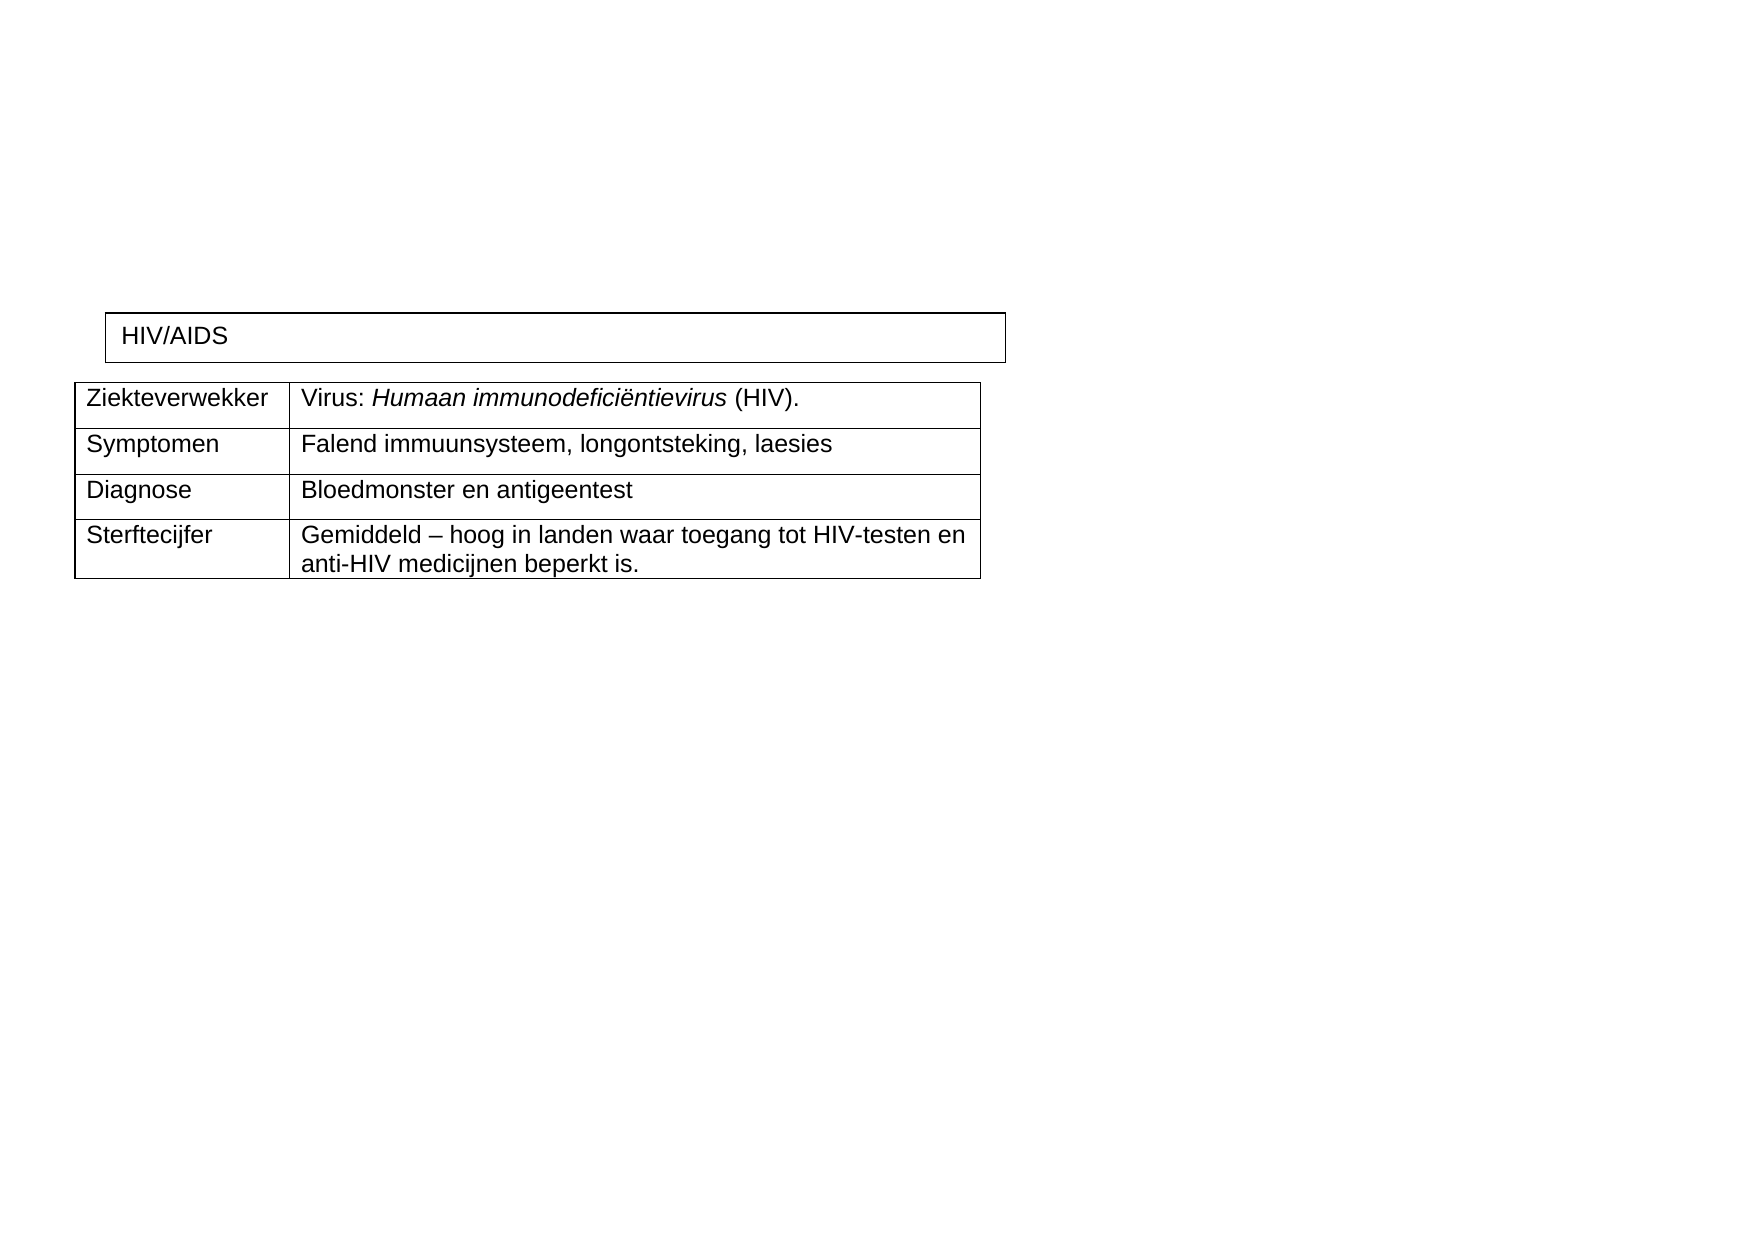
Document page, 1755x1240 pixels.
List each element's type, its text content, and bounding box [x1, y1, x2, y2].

table_cell Gemiddeld – hoog in landen waar toegang tot HIV-testen en anti-HIV medicijnen beperkt is. [290, 520, 980, 578]
text HIV/AIDS [121, 321, 989, 350]
table_cell Symptomen [76, 429, 289, 474]
table_header Ziekteverwekker [76, 383, 289, 428]
table_header Virus: Humaan immunodeficiëntievirus (HIV). [290, 383, 980, 428]
table_cell Diagnose [76, 475, 289, 519]
table_cell Bloedmonster en antigeentest [290, 475, 980, 519]
table_cell Falend immuunsysteem, longontsteking, laesies [290, 429, 980, 474]
table_cell Sterftecijfer [76, 520, 289, 578]
